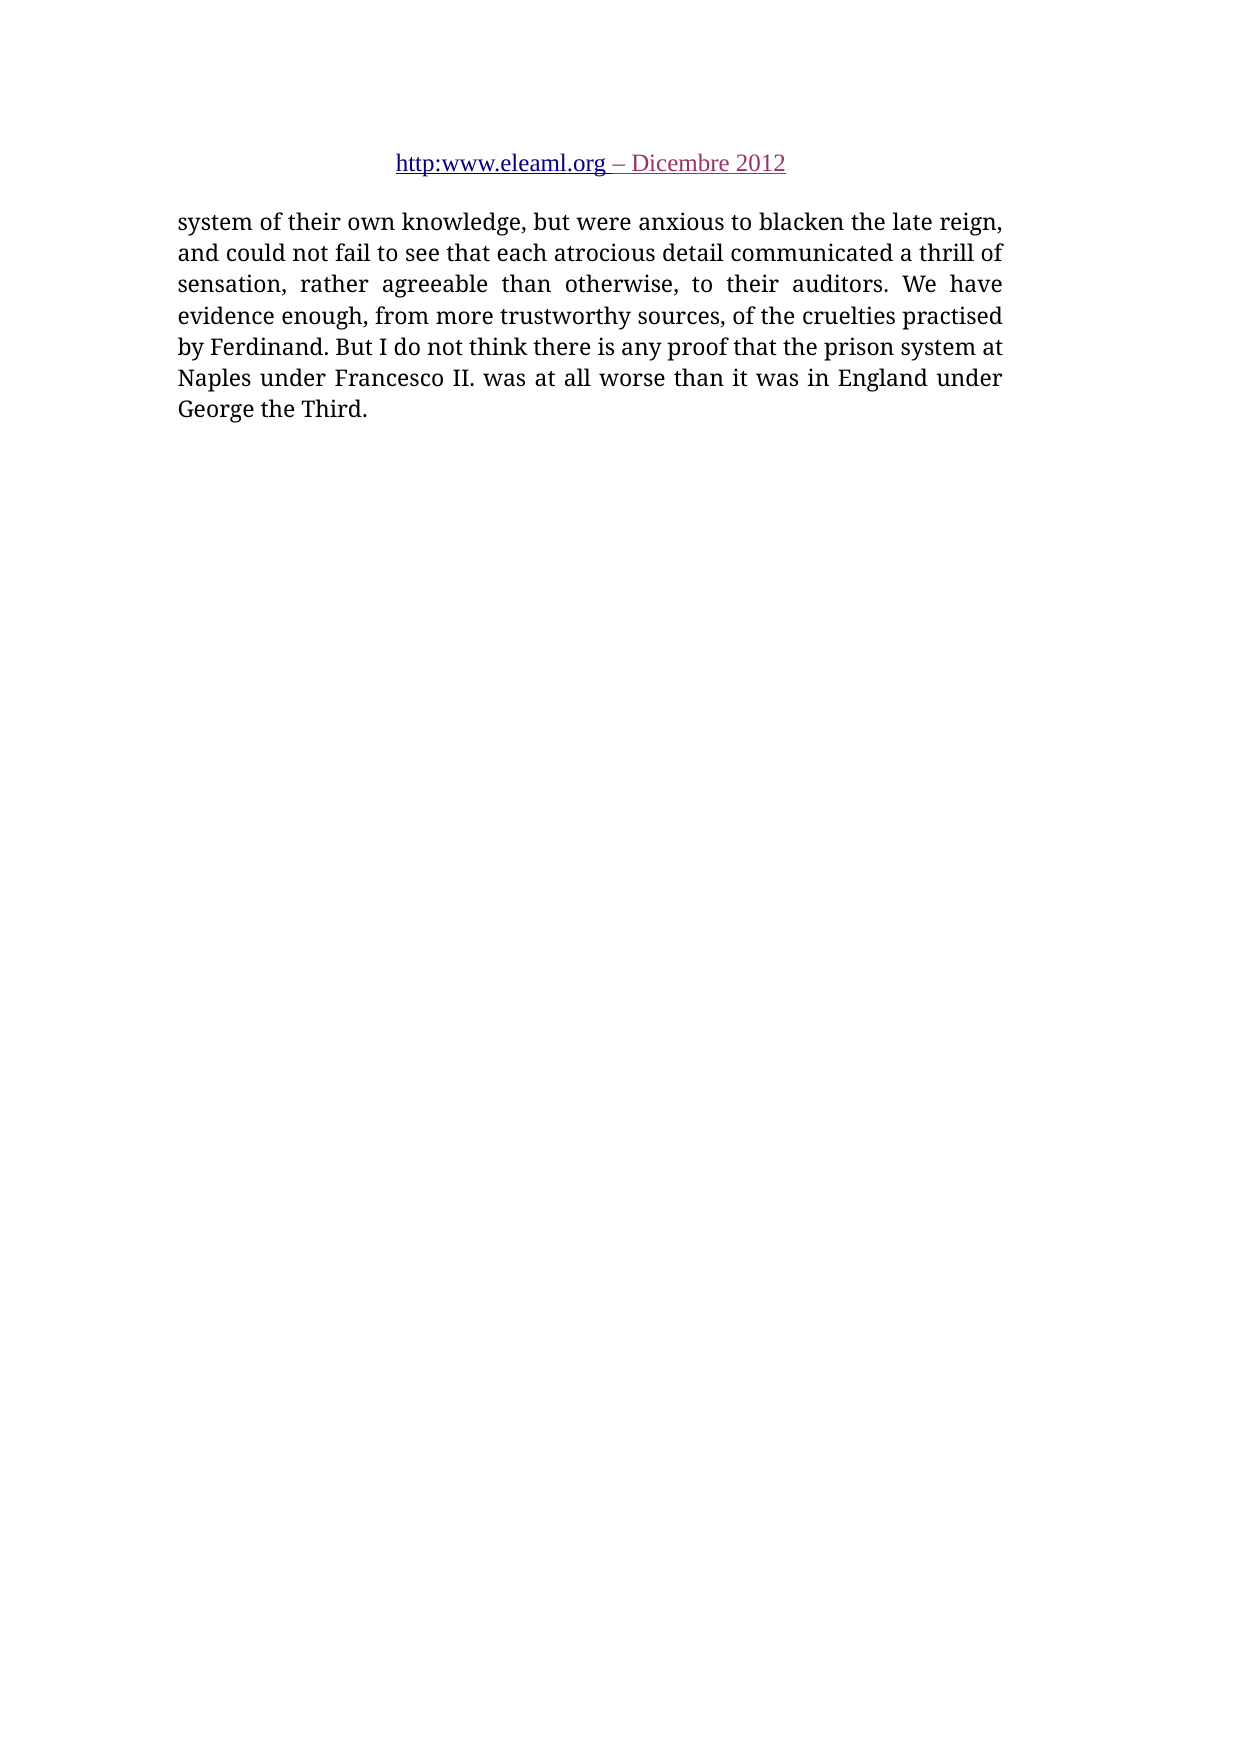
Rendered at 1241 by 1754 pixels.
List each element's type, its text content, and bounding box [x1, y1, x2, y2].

text system of their own knowledge, but were anxious to blacken the late reign, and could not fail to see that each atrocious detail communicated a thrill of sensation, rather agreeable than otherwise, to their auditors. We have evidence enough, from more trustworthy sources, of the cruelties practised by Ferdinand. But I do not think there is any proof that the prison system at Naples under Francesco II. was at all worse than it was in England under George the Third. [177, 206, 1004, 424]
